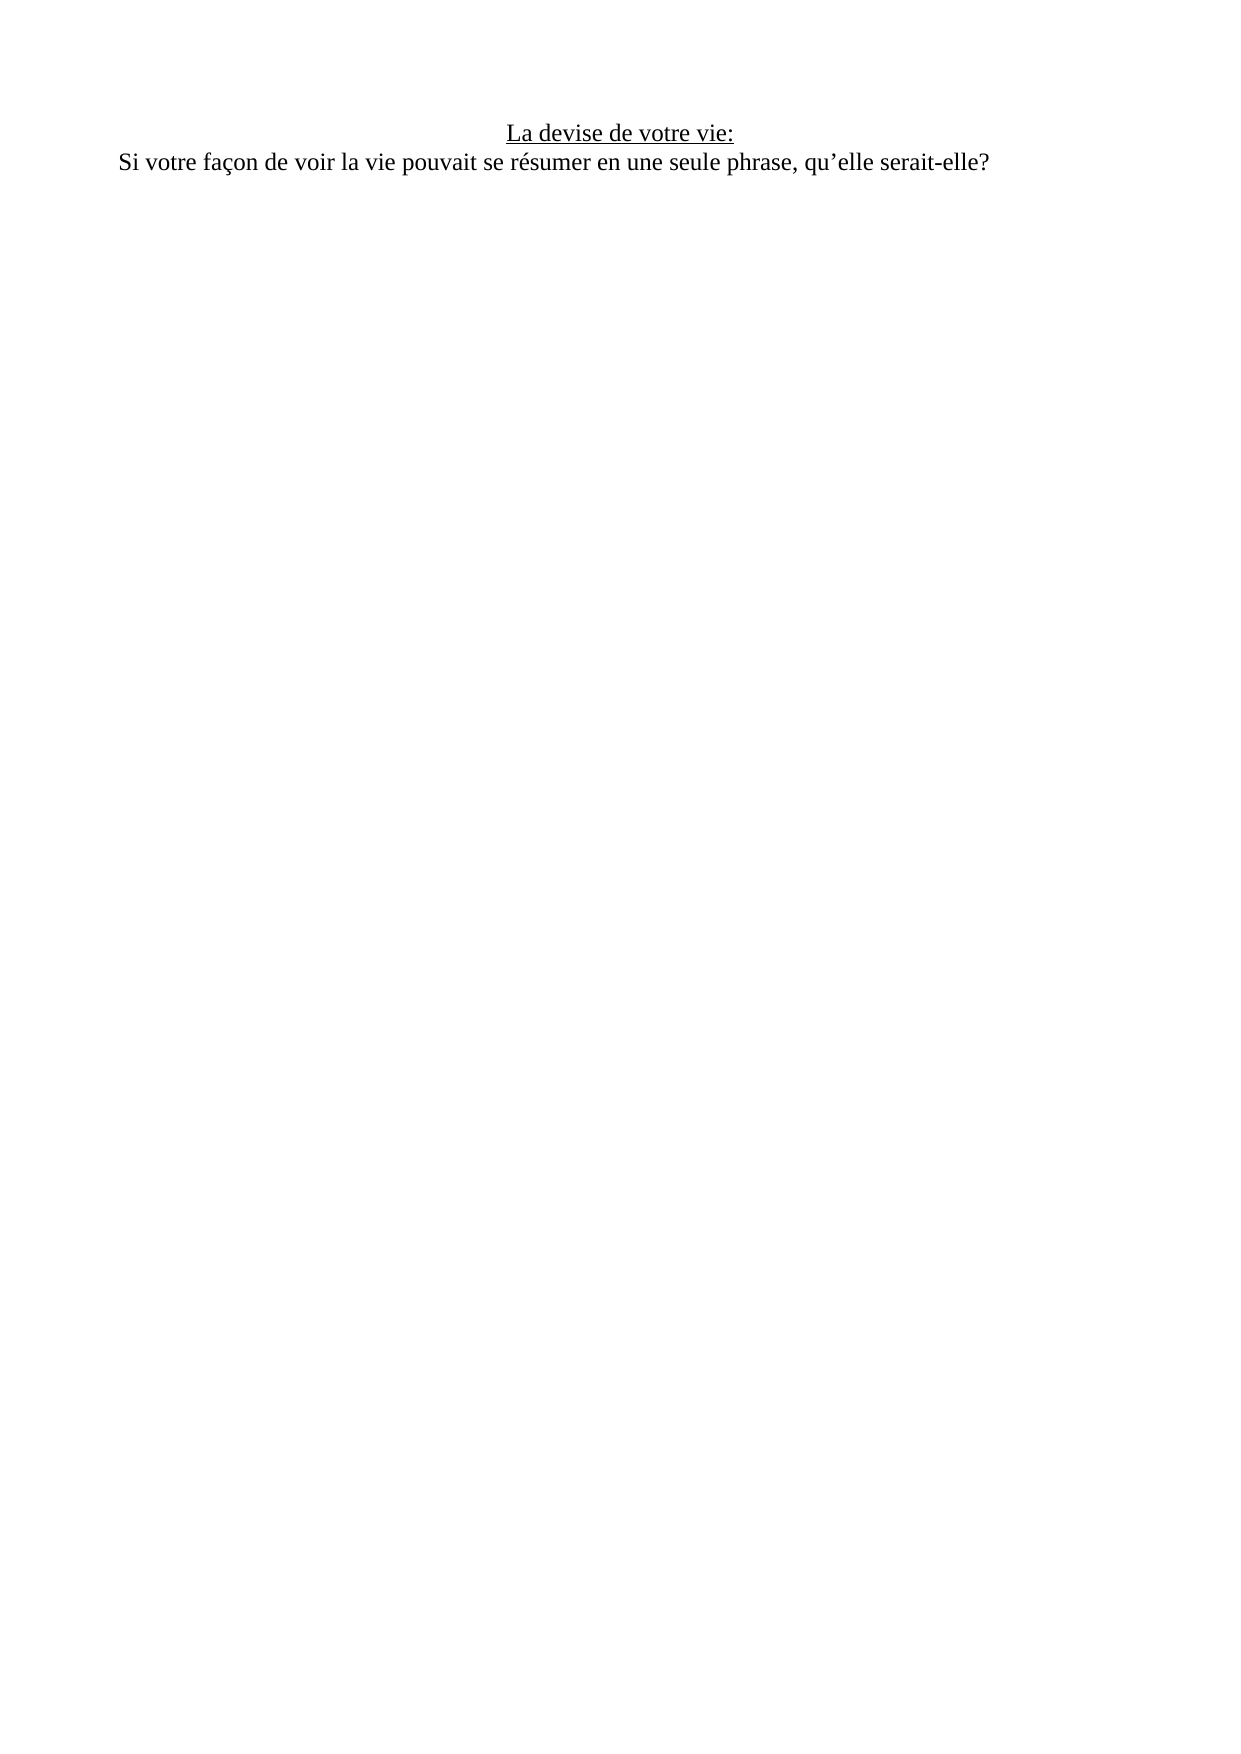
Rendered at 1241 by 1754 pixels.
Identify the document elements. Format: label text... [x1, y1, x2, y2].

text Si votre façon de voir la vie pouvait se résumer en une seule phrase, qu’elle serait-elle? [118, 147, 1122, 176]
text La devise de votre vie: [118, 118, 1122, 147]
